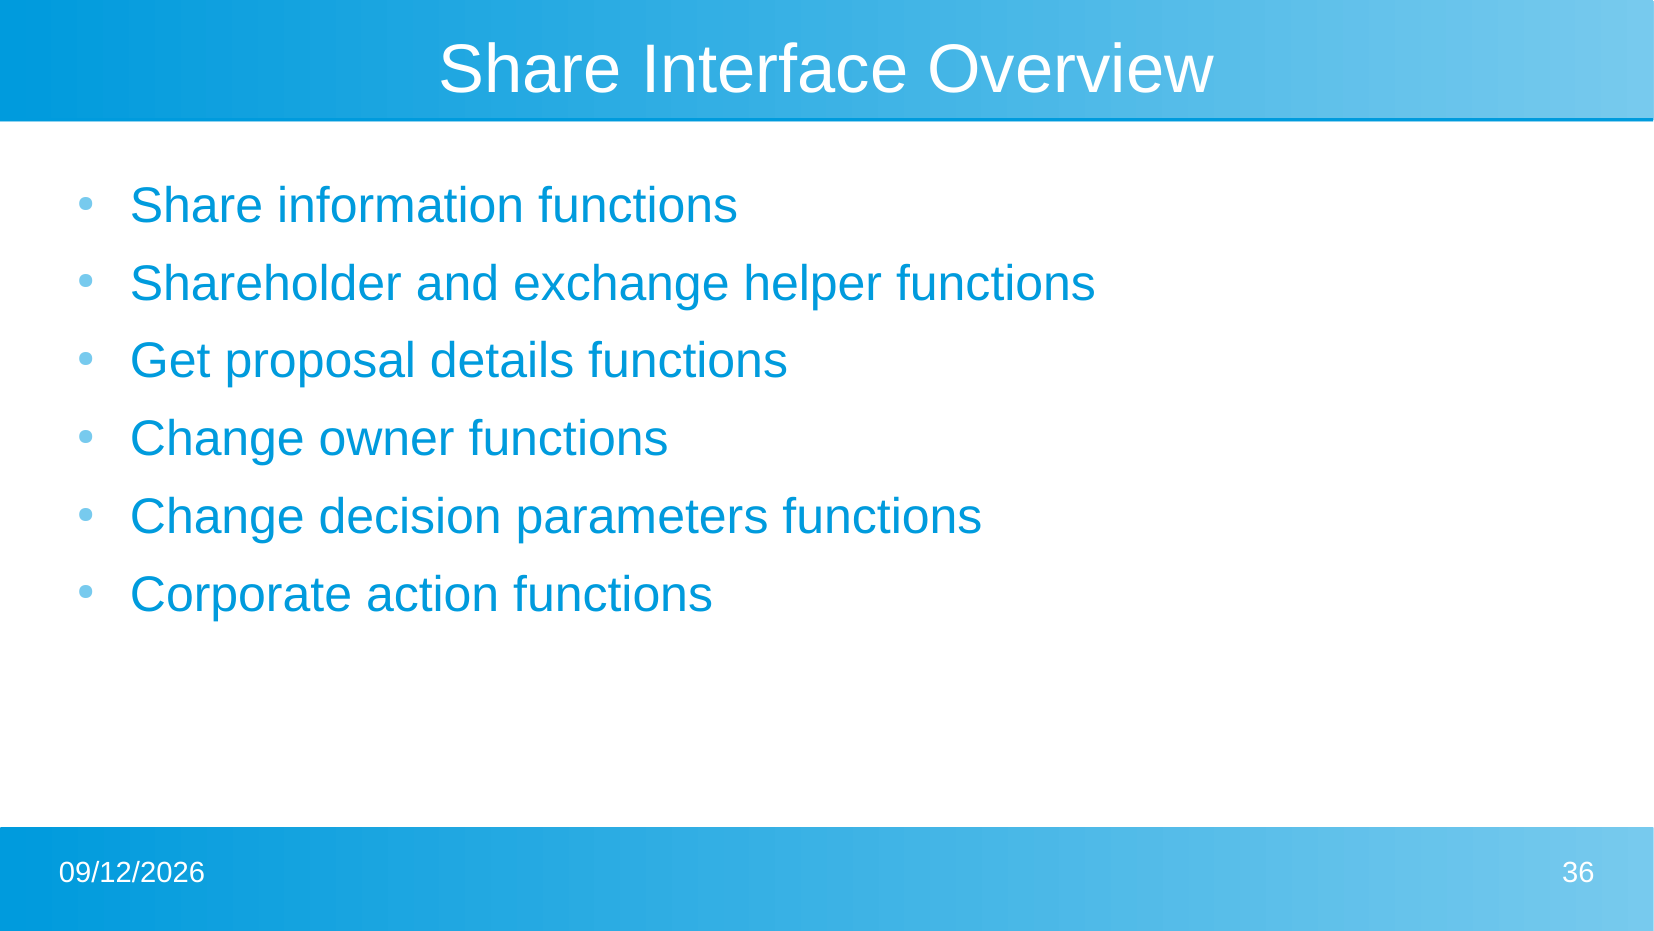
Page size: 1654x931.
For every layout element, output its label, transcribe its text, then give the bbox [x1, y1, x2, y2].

title Share Interface Overview [59, 29, 1595, 108]
list Share information functions Shareholder and exchange helper functions Get proposal details functions Change owner functions Change decision parameters functions Corporate action functions [59, 177, 1595, 768]
